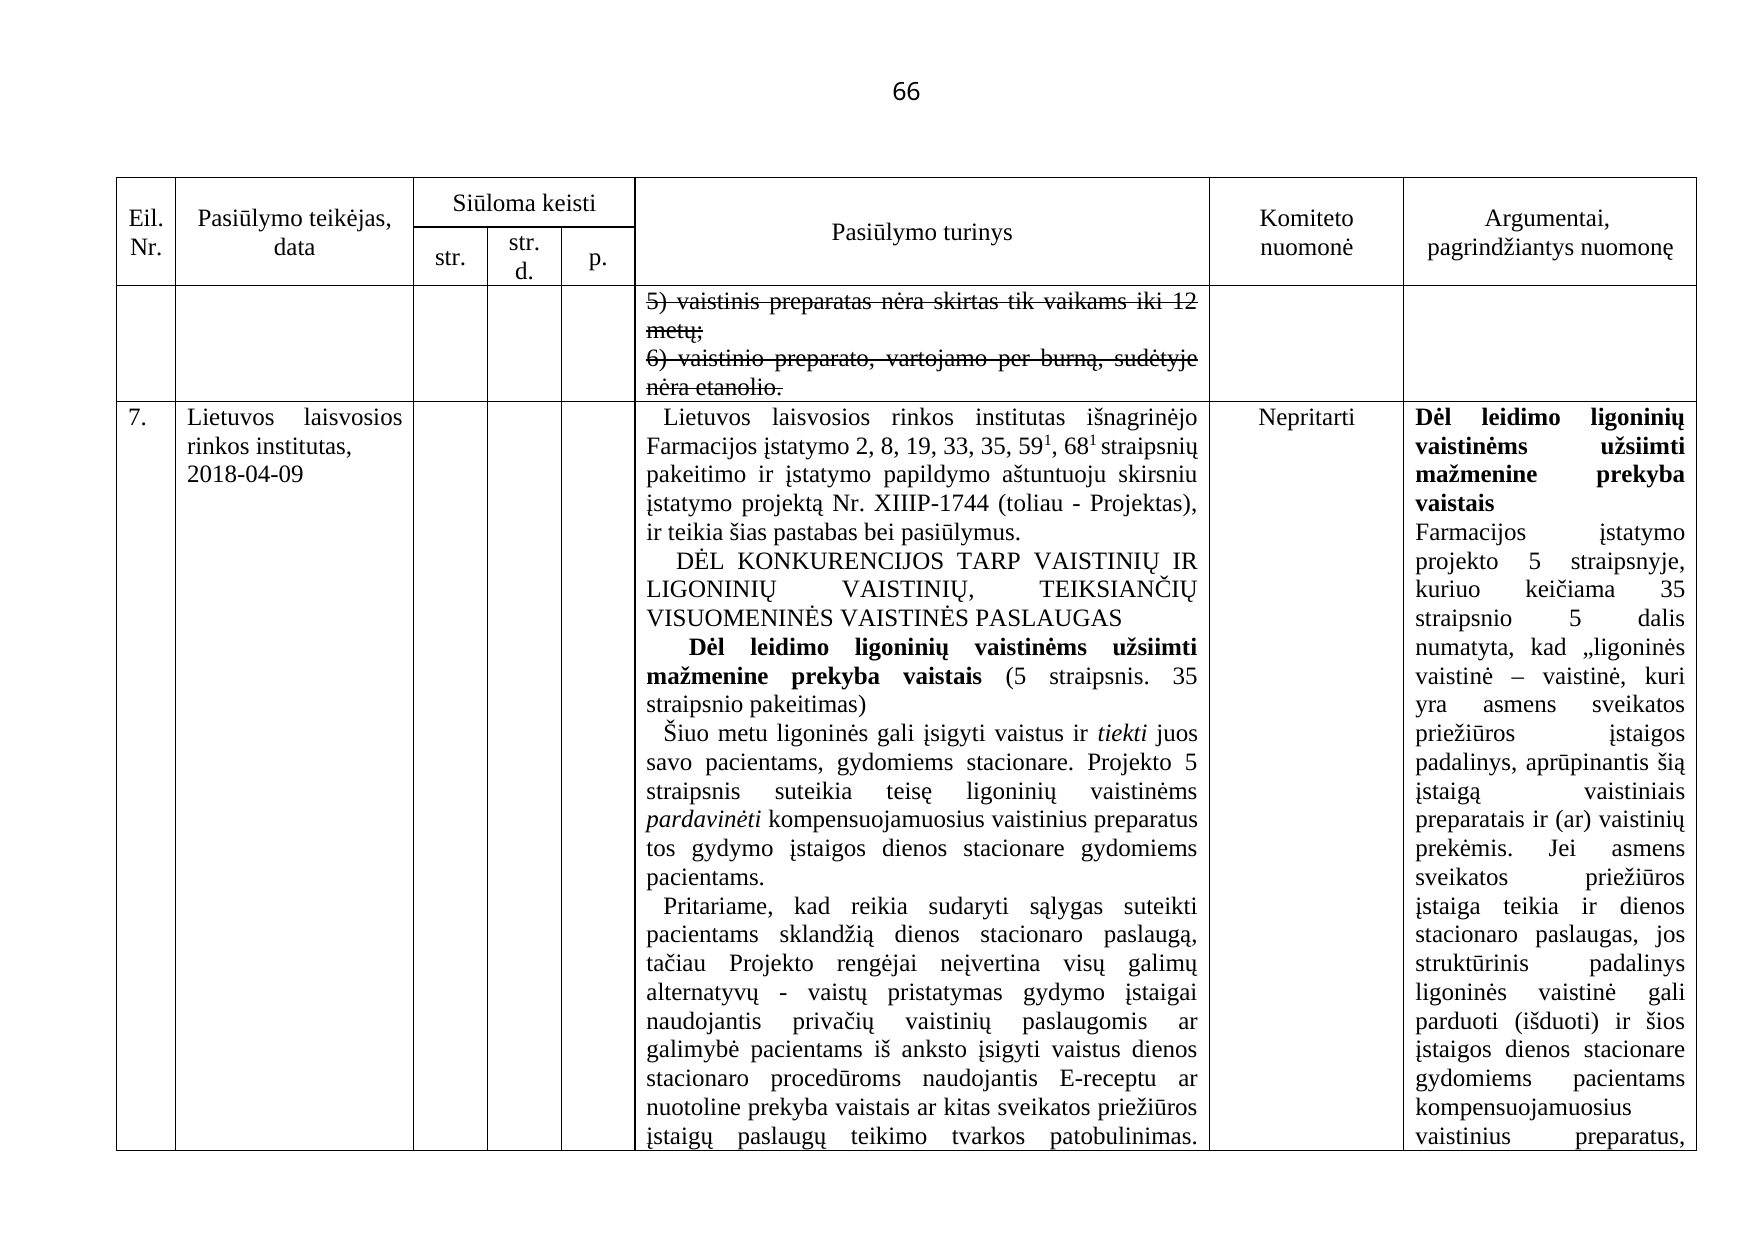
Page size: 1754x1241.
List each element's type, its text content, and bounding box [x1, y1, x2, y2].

table_cell [414, 402, 487, 1149]
table_header Siūloma keisti [414, 178, 634, 226]
table_cell [562, 402, 634, 1149]
table_header Pasiūlymo teikėjas, data [176, 178, 413, 285]
table_cell Lietuvos laisvosios rinkos institutas išnagrinėjo Farmacijos įstatymo 2, 8, 19, 33, 35, 591, 681 straipsnių pakeitimo ir įstatymo papildymo aštuntuoju skirsniu įstatymo projektą Nr. XIIIP-1744 (toliau - Projektas), ir teikia šias pastabas bei pasiūlymus. DĖL KONKURENCIJOS TARP VAISTINIŲ IR LIGONINIŲ VAISTINIŲ, TEIKSIANČIŲ VISUOMENINĖS VAISTINĖS PASLAUGAS Dėl leidimo ligoninių vaistinėms užsiimti mažmenine prekyba vaistais (5 straipsnis. 35 straipsnio pakeitimas) Šiuo metu ligoninės gali įsigyti vaistus ir tiekti juos savo pacientams, gydomiems stacionare. Projekto 5 straipsnis suteikia teisę ligoninių vaistinėms pardavinėti kompensuojamuosius vaistinius preparatus tos gydymo įstaigos dienos stacionare gydomiems pacientams. Pritariame, kad reikia sudaryti sąlygas suteikti pacientams sklandžią dienos stacionaro paslaugą, tačiau Projekto rengėjai neįvertina visų galimų alternatyvų - vaistų pristatymas gydymo įstaigai naudojantis privačių vaistinių paslaugomis ar galimybė pacientams iš anksto įsigyti vaistus dienos stacionaro procedūroms naudojantis E-receptu ar nuotoline prekyba vaistais ar kitas sveikatos priežiūros įstaigų paslaugų teikimo tvarkos patobulinimas. [636, 402, 1209, 1149]
table_cell p. [562, 228, 634, 285]
table_cell [117, 286, 175, 401]
table_cell Nepritarti [1210, 402, 1403, 1149]
table_cell Lietuvos laisvosios rinkos institutas, 2018-04-09 [176, 402, 413, 1149]
table_cell str. [414, 228, 487, 285]
table_cell [1210, 286, 1403, 401]
table_cell Dėl leidimo ligoninių vaistinėms užsiimti mažmenine prekyba vaistais Farmacijos įstatymo projekto 5 straipsnyje, kuriuo keičiama 35 straipsnio 5 dalis numatyta, kad „ligoninės vaistinė – vaistinė, kuri yra asmens sveikatos priežiūros įstaigos padalinys, aprūpinantis šią įstaigą vaistiniais preparatais ir (ar) vaistinių prekėmis. Jei asmens sveikatos priežiūros įstaiga teikia ir dienos stacionaro paslaugas, jos struktūrinis padalinys ligoninės vaistinė gali parduoti (išduoti) ir šios įstaigos dienos stacionare gydomiems pacientams kompensuojamuosius vaistinius preparatus, [1404, 402, 1696, 1149]
table_cell [176, 286, 413, 401]
table_cell [488, 286, 561, 401]
table_cell str. d. [488, 228, 561, 285]
table_header Argumentai, pagrindžiantys nuomonę [1404, 178, 1696, 285]
table_cell [562, 286, 634, 401]
table_cell 7. [117, 402, 175, 1149]
table_cell 5) vaistinis preparatas nėra skirtas tik vaikams iki 12 metų; 6) vaistinio preparato, vartojamo per burną, sudėtyje nėra etanolio. [636, 286, 1209, 401]
table_header Eil. Nr. [117, 178, 175, 285]
table_header Pasiūlymo turinys [636, 178, 1209, 285]
table_cell [488, 402, 561, 1149]
table_header Komiteto nuomonė [1210, 178, 1403, 285]
table_cell [1404, 286, 1696, 401]
table_cell [414, 286, 487, 401]
